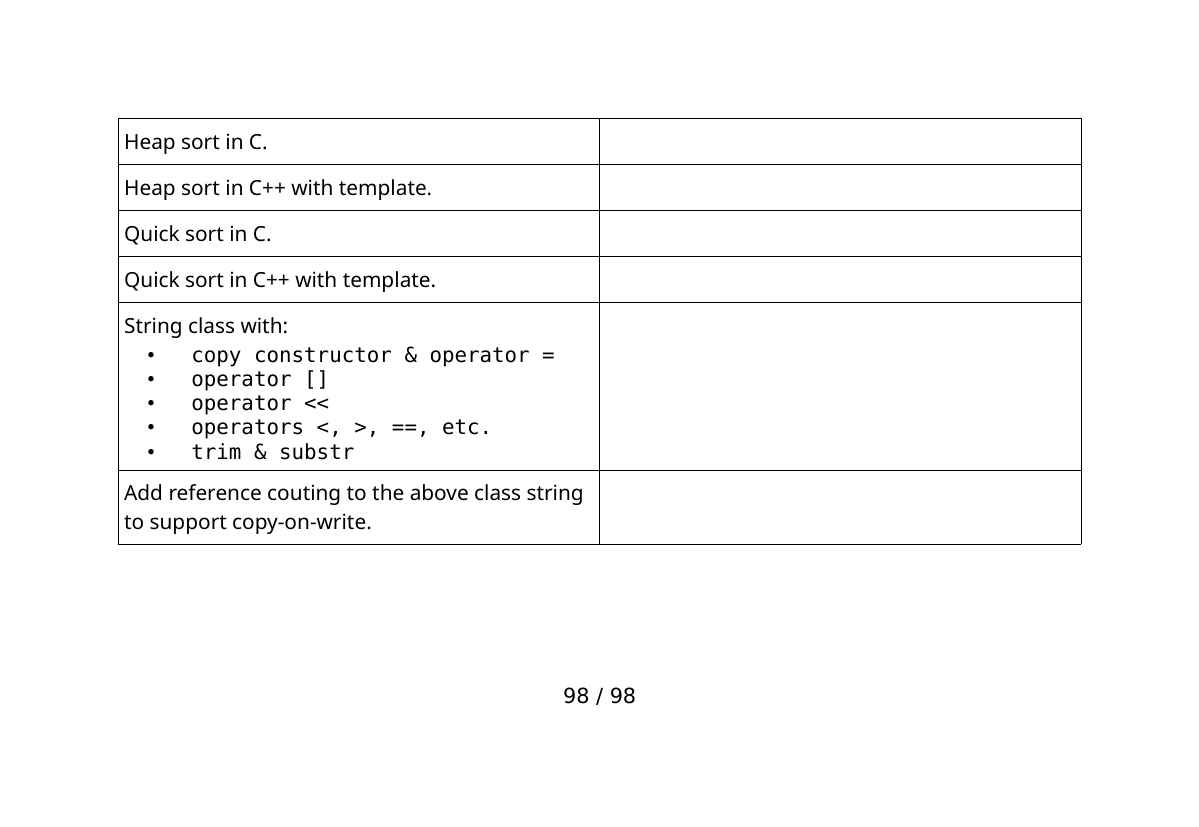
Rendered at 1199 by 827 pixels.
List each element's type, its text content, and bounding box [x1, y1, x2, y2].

table_cell Heap sort in C++ with template. [119, 165, 599, 210]
table_cell [600, 303, 1081, 470]
table_cell [600, 211, 1081, 256]
table_cell [600, 471, 1081, 544]
table_cell Heap sort in C. [119, 119, 599, 164]
table_cell [600, 257, 1081, 302]
table_cell [600, 165, 1081, 210]
table_cell [600, 119, 1081, 164]
table_cell Quick sort in C. [119, 211, 599, 256]
table_cell Quick sort in C++ with template. [119, 257, 599, 302]
table_cell Add reference couting to the above class string to support copy-on-write. [119, 471, 599, 544]
table_cell String class with: copy constructor & operator = operator [] operator << operators <, >, ==, etc. trim & substr [119, 303, 599, 470]
